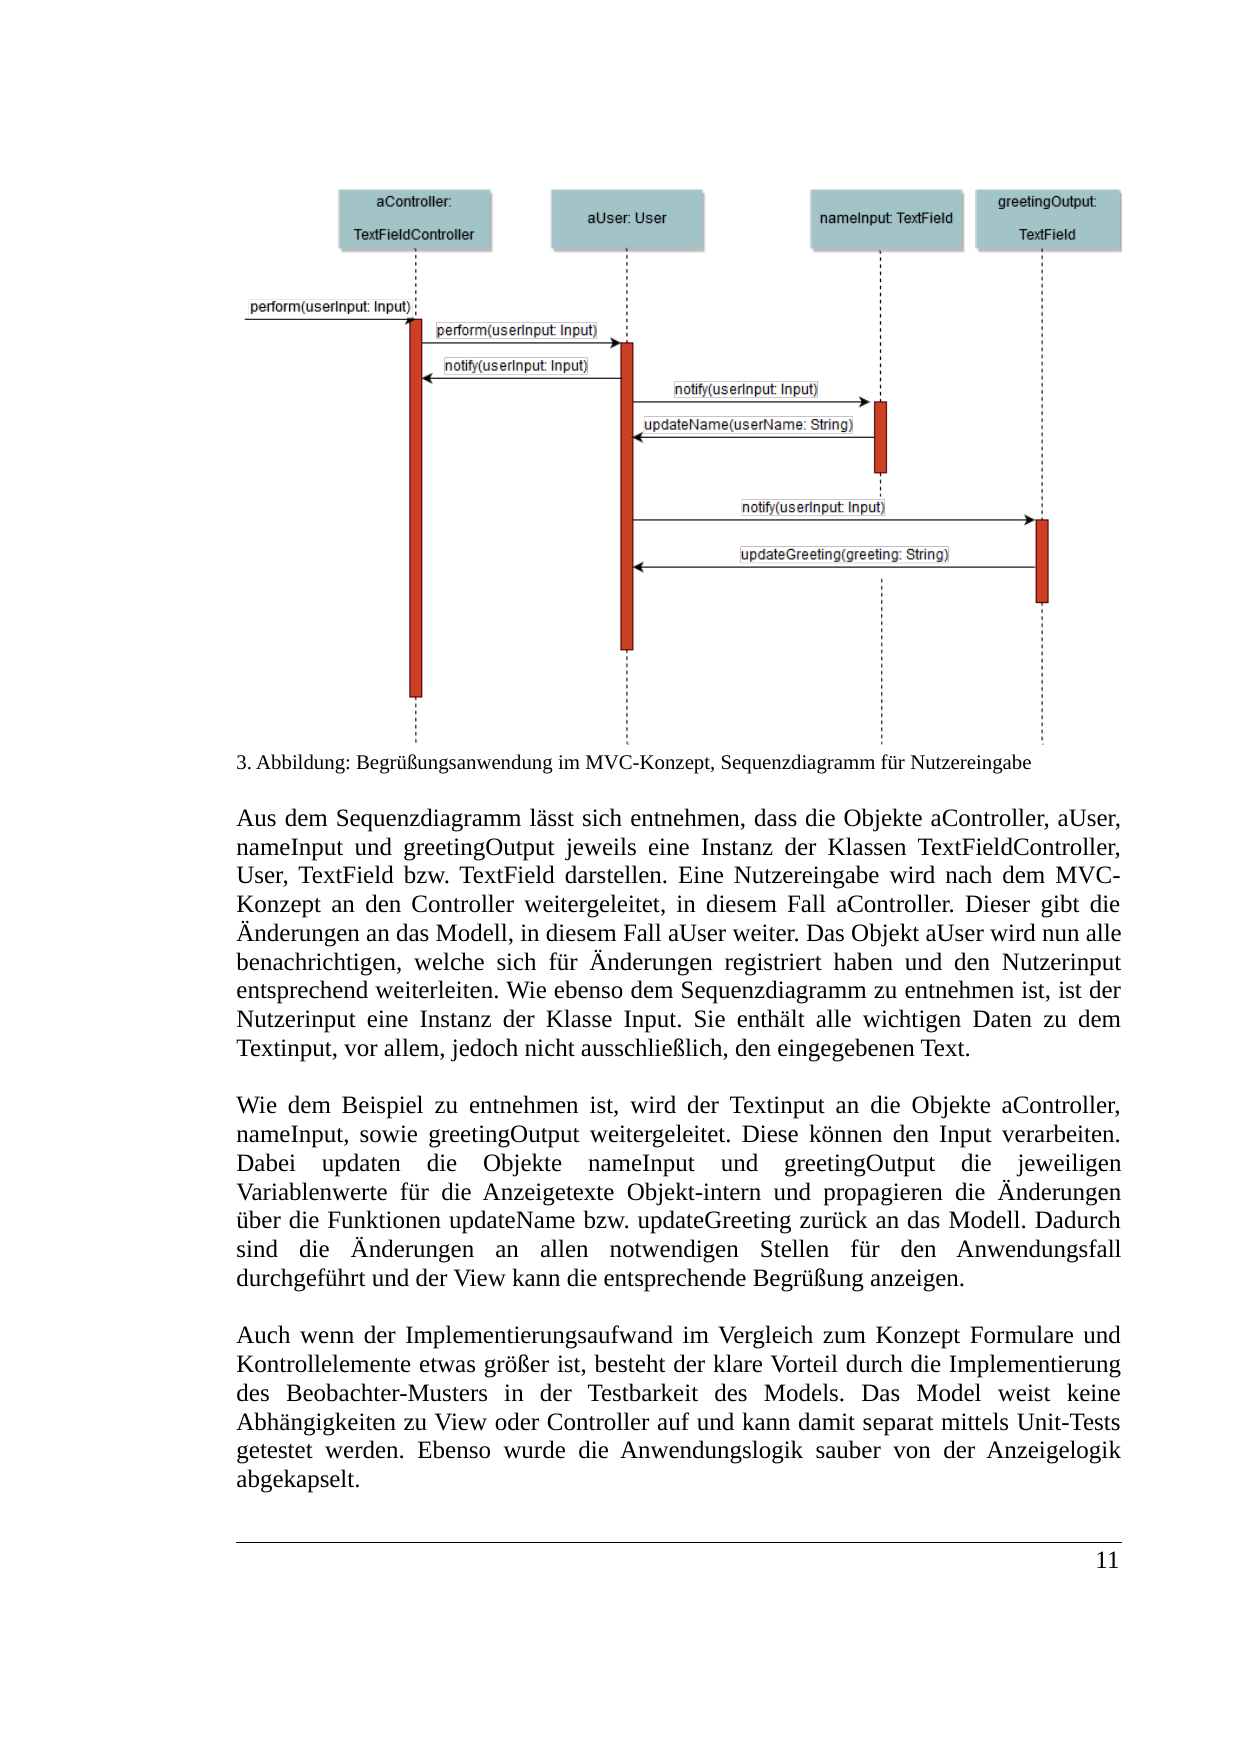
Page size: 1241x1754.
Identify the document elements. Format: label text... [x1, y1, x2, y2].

text Aus dem Sequenzdiagramm lässt sich entnehmen, dass die Objekte aController, aUser, nameInput und greetingOutput jeweils eine Instanz der Klassen TextFieldController, User, TextField bzw. TextField darstellen. Eine Nutzereingabe wird nach dem MVC-Konzept an den Controller weitergeleitet, in diesem Fall aController. Dieser gibt die Änderungen an das Modell, in diesem Fall aUser weiter. Das Objekt aUser wird nun alle benachrichtigen, welche sich für Änderungen registriert haben und den Nutzerinput entsprechend weiterleiten. Wie ebenso dem Sequenzdiagramm zu entnehmen ist, ist der Nutzerinput eine Instanz der Klasse Input. Sie enthält alle wichtigen Daten zu dem Textinput, vor allem, jedoch nicht ausschließlich, den eingegebenen Text. [236, 803, 1122, 1062]
text Wie dem Beispiel zu entnehmen ist, wird der Textinput an die Objekte aController, nameInput, sowie greetingOutput weitergeleitet. Diese können den Input verarbeiten. Dabei updaten die Objekte nameInput und greetingOutput die jeweiligen Variablenwerte für die Anzeigetexte Objekt-intern und propagieren die Änderungen über die Funktionen updateName bzw. updateGreeting zurück an das Modell. Dadurch sind die Änderungen an allen notwendigen Stellen für den Anwendungsfall durchgeführt und der View kann die entsprechende Begrüßung anzeigen. [236, 1091, 1122, 1292]
text Auch wenn der Implementierungsaufwand im Vergleich zum Konzept Formulare und Kontrollelemente etwas größer ist, besteht der klare Vorteil durch die Implementierung des Beobachter-Musters in der Testbarkeit des Models. Das Model weist keine Abhängigkeiten zu View oder Controller auf und kann damit separat mittels Unit-Tests getestet werden. Ebenso wurde die Anwendungslogik sauber von der Anzeigelogik abgekapselt. [236, 1321, 1122, 1493]
picture [236, 189, 1123, 746]
text 3. Abbildung: Begrüßungsanwendung im MVC-Konzept, Sequenzdiagramm für Nutzereingabe [236, 746, 1122, 774]
